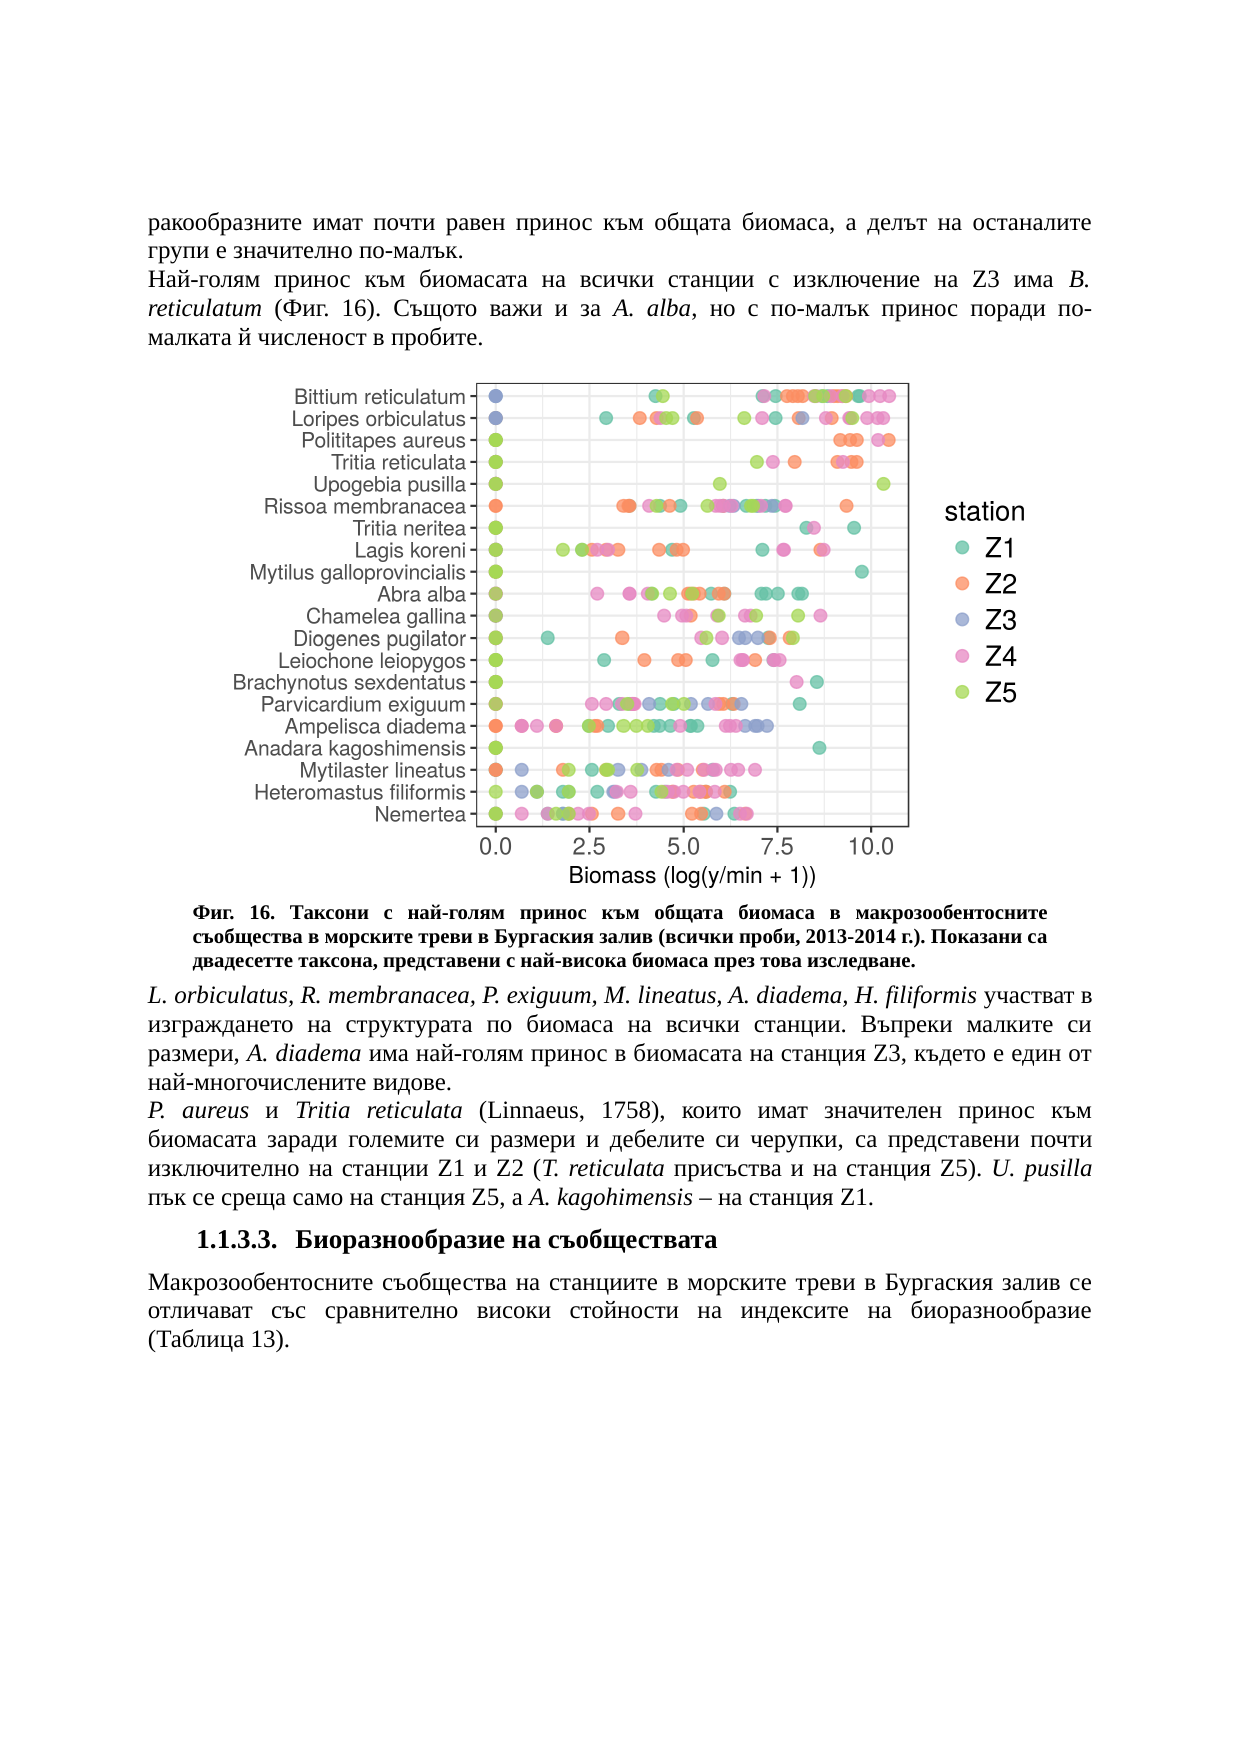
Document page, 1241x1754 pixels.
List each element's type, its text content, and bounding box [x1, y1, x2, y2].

picture [192, 371, 1049, 900]
text Макрозообентосните съобщества на станциите в морските треви в Бургаския залив се отличават със сравнително високи стойности на индексите на биоразнообразие (Таблица 13). [148, 1267, 1093, 1353]
text Фиг. 16. Таксони с най-голям принос към общата биомаса в макрозообентосните съобщества в морските треви в Бургаския залив (всички проби, 2013-2014 г.). Показани са двадесетте таксона, представени с най-висока биомаса през това изследване. [192, 900, 1048, 972]
text ракообразните имат почти равен принос към общата биомаса, а делът на останалите групи е значително по-малък. [148, 207, 1093, 264]
text L. orbiculatus, R. membranacea, P. exiguum, M. lineatus, A. diadema, H. filiformis участват в изграждането на структурата по биомаса на всички станции. Въпреки малките си размери, A. diadema има най-голям принос в биомасата на станция Z3, където е един от най-многочислените видове. [148, 350, 1093, 1096]
subtitle Биоразнообразие на съобществата [266, 1223, 1093, 1254]
text Най-голям принос към биомасата на всички станции с изключение на Z3 има B. reticulatum (Фиг. 16). Същото важи и за A. alba, но с по-малък принос поради по-малката й численост в пробите. [148, 264, 1093, 350]
text P. aureus и Tritia reticulata (Linnaeus, 1758), които имат значителен принос към биомасата заради големите си размери и дебелите си черупки, са представени почти изключително на станции Z1 и Z2 (T. reticulata присъства и на станция Z5). U. pusilla пък се среща само на станция Z5, а A. kagohimensis – на станция Z1. [148, 1096, 1093, 1211]
